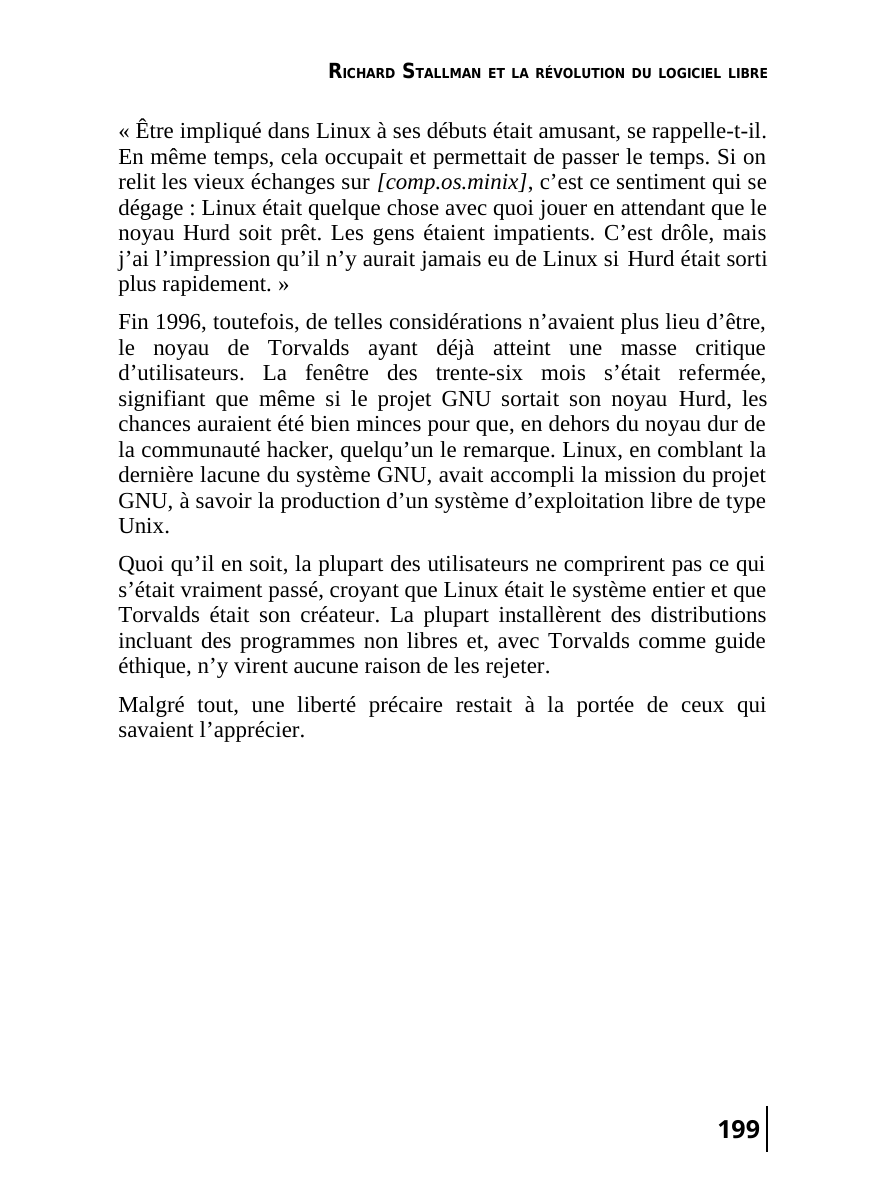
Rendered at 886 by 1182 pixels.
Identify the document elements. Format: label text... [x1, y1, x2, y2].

text Quoi qu’il en soit, la plupart des utilisateurs ne comprirent pas ce qui s’était vraiment passé, croyant que Linux était le système entier et que Torvalds était son créateur. La plupart installèrent des distributions incluant des programmes non libres et, avec Torvalds comme guide éthique, n’y virent aucune raison de les rejeter. [118, 551, 768, 679]
text « Être impliqué dans Linux à ses débuts était amusant, se rappelle-t-il. En même temps, cela occupait et permettait de passer le temps. Si on relit les vieux échanges sur [comp.os.minix], c’est ce sentiment qui se dégage : Linux était quelque chose avec quoi jouer en attendant que le noyau Hurd soit prêt. Les gens étaient impatients. C’est drôle, mais j’ai l’impression qu’il n’y aurait jamais eu de Linux si Hurd était sorti plus rapidement. » [118, 118, 768, 297]
text Malgré tout, une liberté précaire restait à la portée de ceux qui savaient l’apprécier. [118, 691, 768, 742]
text Fin 1996, toutefois, de telles considérations n’avaient plus lieu d’être, le noyau de Torvalds ayant déjà atteint une masse critique d’utilisateurs. La fenêtre des trente-six mois s’était refermée, signifiant que même si le projet GNU sortait son noyau Hurd, les chances auraient été bien minces pour que, en dehors du noyau dur de la communauté hacker, quelqu’un le remarque. Linux, en comblant la dernière lacune du système GNU, avait accompli la mission du projet GNU, à savoir la production d’un système d’exploitation libre de type Unix. [118, 309, 768, 539]
